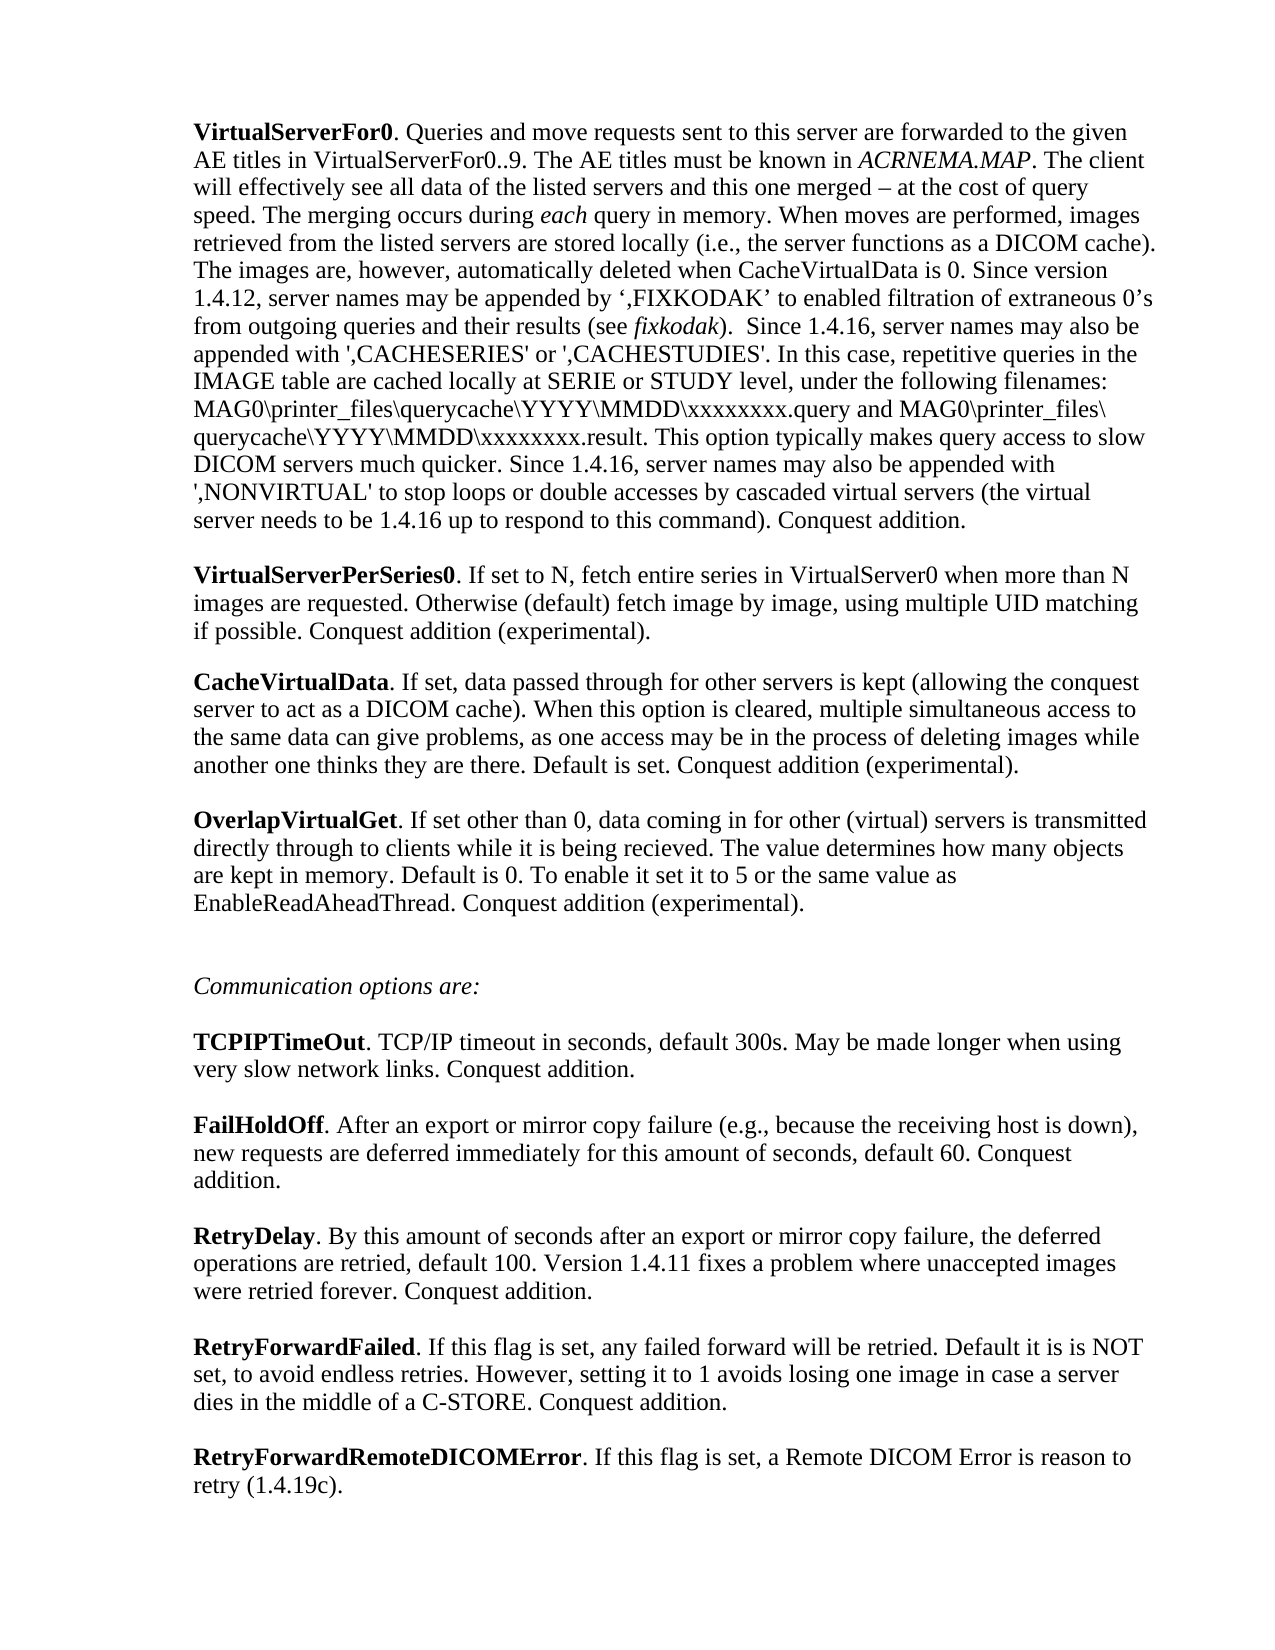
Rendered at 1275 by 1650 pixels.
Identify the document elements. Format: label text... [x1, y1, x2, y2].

text Communication options are: [193, 972, 1157, 1000]
text RetryForwardFailed. If this flag is set, any failed forward will be retried. Default it is is NOT set, to avoid endless retries. However, setting it to 1 avoids losing one image in case a server dies in the middle of a C-STORE. Conquest addition. [193, 1333, 1157, 1416]
text RetryForwardRemoteDICOMError. If this flag is set, a Remote DICOM Error is reason to retry (1.4.19c). [193, 1443, 1157, 1499]
subtitle CacheVirtualData. If set, data passed through for other servers is kept (allowing the conquest server to act as a DICOM cache). When this option is cleared, multiple simultaneous access to the same data can give problems, as one access may be in the process of deleting images while another one thinks they are there. Default is set. Conquest addition (experimental). [193, 668, 1157, 778]
subtitle VirtualServerFor0. Queries and move requests sent to this server are forwarded to the given AE titles in VirtualServerFor0..9. The AE titles must be known in ACRNEMA.MAP. The client will effectively see all data of the listed servers and this one merged – at the cost of query speed. The merging occurs during each query in memory. When moves are performed, images retrieved from the listed servers are stored locally (i.e., the server functions as a DICOM cache). The images are, however, automatically deleted when CacheVirtualData is 0. Since version 1.4.12, server names may be appended by ‘,FIXKODAK’ to enabled filtration of extraneous 0’s from outgoing queries and their results (see fixkodak). Since 1.4.16, server names may also be appended with ',CACHESERIES' or ',CACHESTUDIES'. In this case, repetitive queries in the IMAGE table are cached locally at SERIE or STUDY level, under the following filenames: MAG0\printer_files\querycache\YYYY\MMDD\xxxxxxxx.query and MAG0\printer_files\querycache\YYYY\MMDD\xxxxxxxx.result. This option typically makes query access to slow DICOM servers much quicker. Since 1.4.16, server names may also be appended with ',NONVIRTUAL' to stop loops or double accesses by cascaded virtual servers (the virtual server needs to be 1.4.16 up to respond to this command). Conquest addition. [193, 118, 1157, 534]
text FailHoldOff. After an export or mirror copy failure (e.g., because the receiving host is down), new requests are deferred immediately for this amount of seconds, default 60. Conquest addition. [193, 1111, 1157, 1194]
subtitle VirtualServerPerSeries0. If set to N, fetch entire series in VirtualServer0 when more than N images are requested. Otherwise (default) fetch image by image, using multiple UID matching if possible. Conquest addition (experimental). [193, 561, 1157, 644]
subtitle OverlapVirtualGet. If set other than 0, data coming in for other (virtual) servers is transmitted directly through to clients while it is being recieved. The value determines how many objects are kept in memory. Default is 0. To enable it set it to 5 or the same value as EnableReadAheadThread. Conquest addition (experimental). [193, 806, 1157, 917]
text RetryDelay. By this amount of seconds after an export or mirror copy failure, the deferred operations are retried, default 100. Version 1.4.11 fixes a problem where unaccepted images were retried forever. Conquest addition. [193, 1222, 1157, 1305]
text TCPIPTimeOut. TCP/IP timeout in seconds, default 300s. May be made longer when using very slow network links. Conquest addition. [193, 1028, 1157, 1083]
